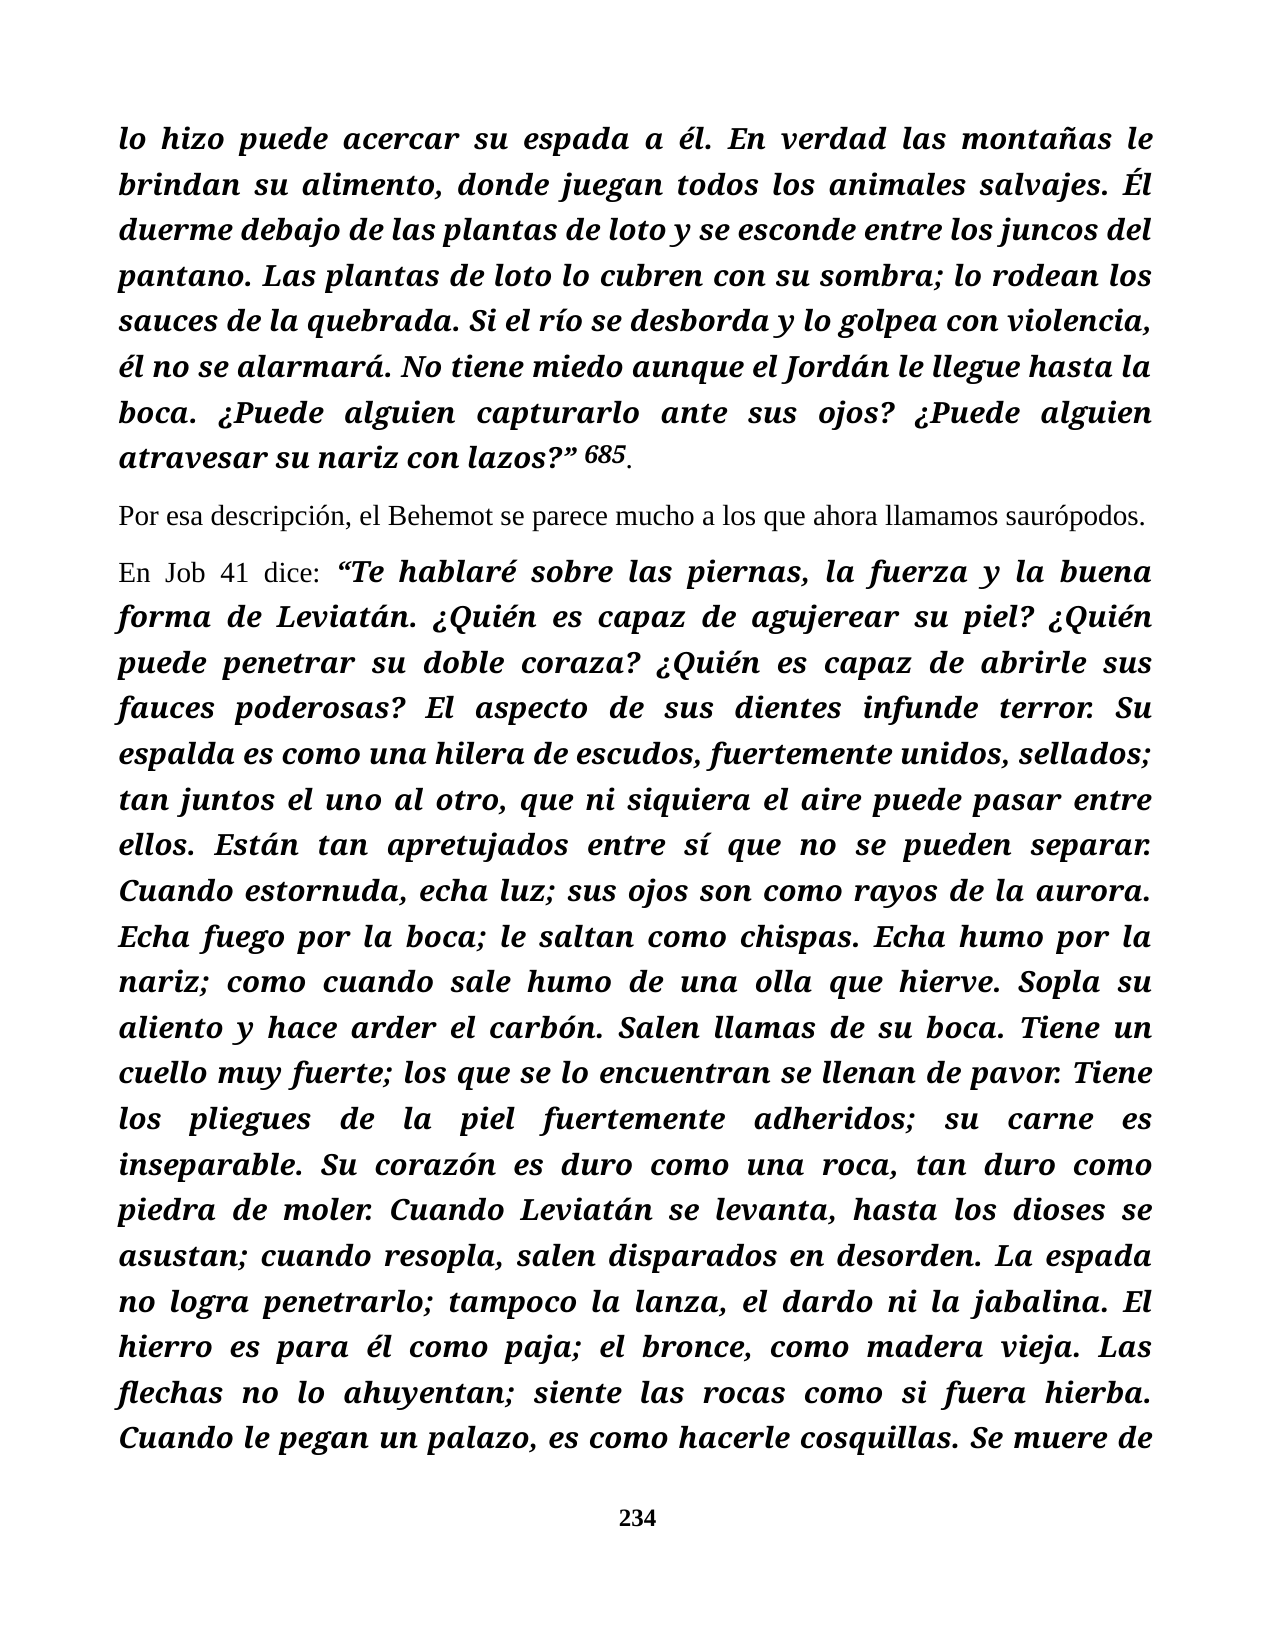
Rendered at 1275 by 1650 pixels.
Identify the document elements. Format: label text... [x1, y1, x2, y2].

text En Job 41 dice: “Te hablaré sobre las piernas, la fuerza y la buena forma de Leviatán. ¿Quién es capaz de agujerear su piel? ¿Quién puede penetrar su doble coraza? ¿Quién es capaz de abrirle sus fauces poderosas? El aspecto de sus dientes infunde terror. Su espalda es como una hilera de escudos, fuertemente unidos, sellados; tan juntos el uno al otro, que ni siquiera el aire puede pasar entre ellos. Están tan apretujados entre sí que no se pueden separar. Cuando estornuda, echa luz; sus ojos son como rayos de la aurora. Echa fuego por la boca; le saltan como chispas. Echa humo por la nariz; como cuando sale humo de una olla que hierve. Sopla su aliento y hace arder el carbón. Salen llamas de su boca. Tiene un cuello muy fuerte; los que se lo encuentran se llenan de pavor. Tiene los pliegues de la piel fuertemente adheridos; su carne es inseparable. Su corazón es duro como una roca, tan duro como piedra de moler. Cuando Leviatán se levanta, hasta los dioses se asustan; cuando resopla, salen disparados en desorden. La espada no logra penetrarlo; tampoco la lanza, el dardo ni la jabalina. El hierro es para él como paja; el bronce, como madera vieja. Las flechas no lo ahuyentan; siente las rocas como si fuera hierba. Cuando le pegan un palazo, es como hacerle cosquillas. Se muere de [118, 551, 1157, 1457]
text Por esa descripción, el Behemot se parece mucho a los que ahora llamamos saurópodos. [118, 498, 1157, 531]
text lo hizo puede acercar su espada a él. En verdad las montañas le brindan su alimento, donde juegan todos los animales salvajes. Él duerme debajo de las plantas de loto y se esconde entre los juncos del pantano. Las plantas de loto lo cubren con su sombra; lo rodean los sauces de la quebrada. Si el río se desborda y lo golpea con violencia, él no se alarmará. No tiene miedo aunque el Jordán le llegue hasta la boca. ¿Puede alguien capturarlo ante sus ojos? ¿Puede alguien atravesar su nariz con lazos?” . [118, 118, 1157, 477]
